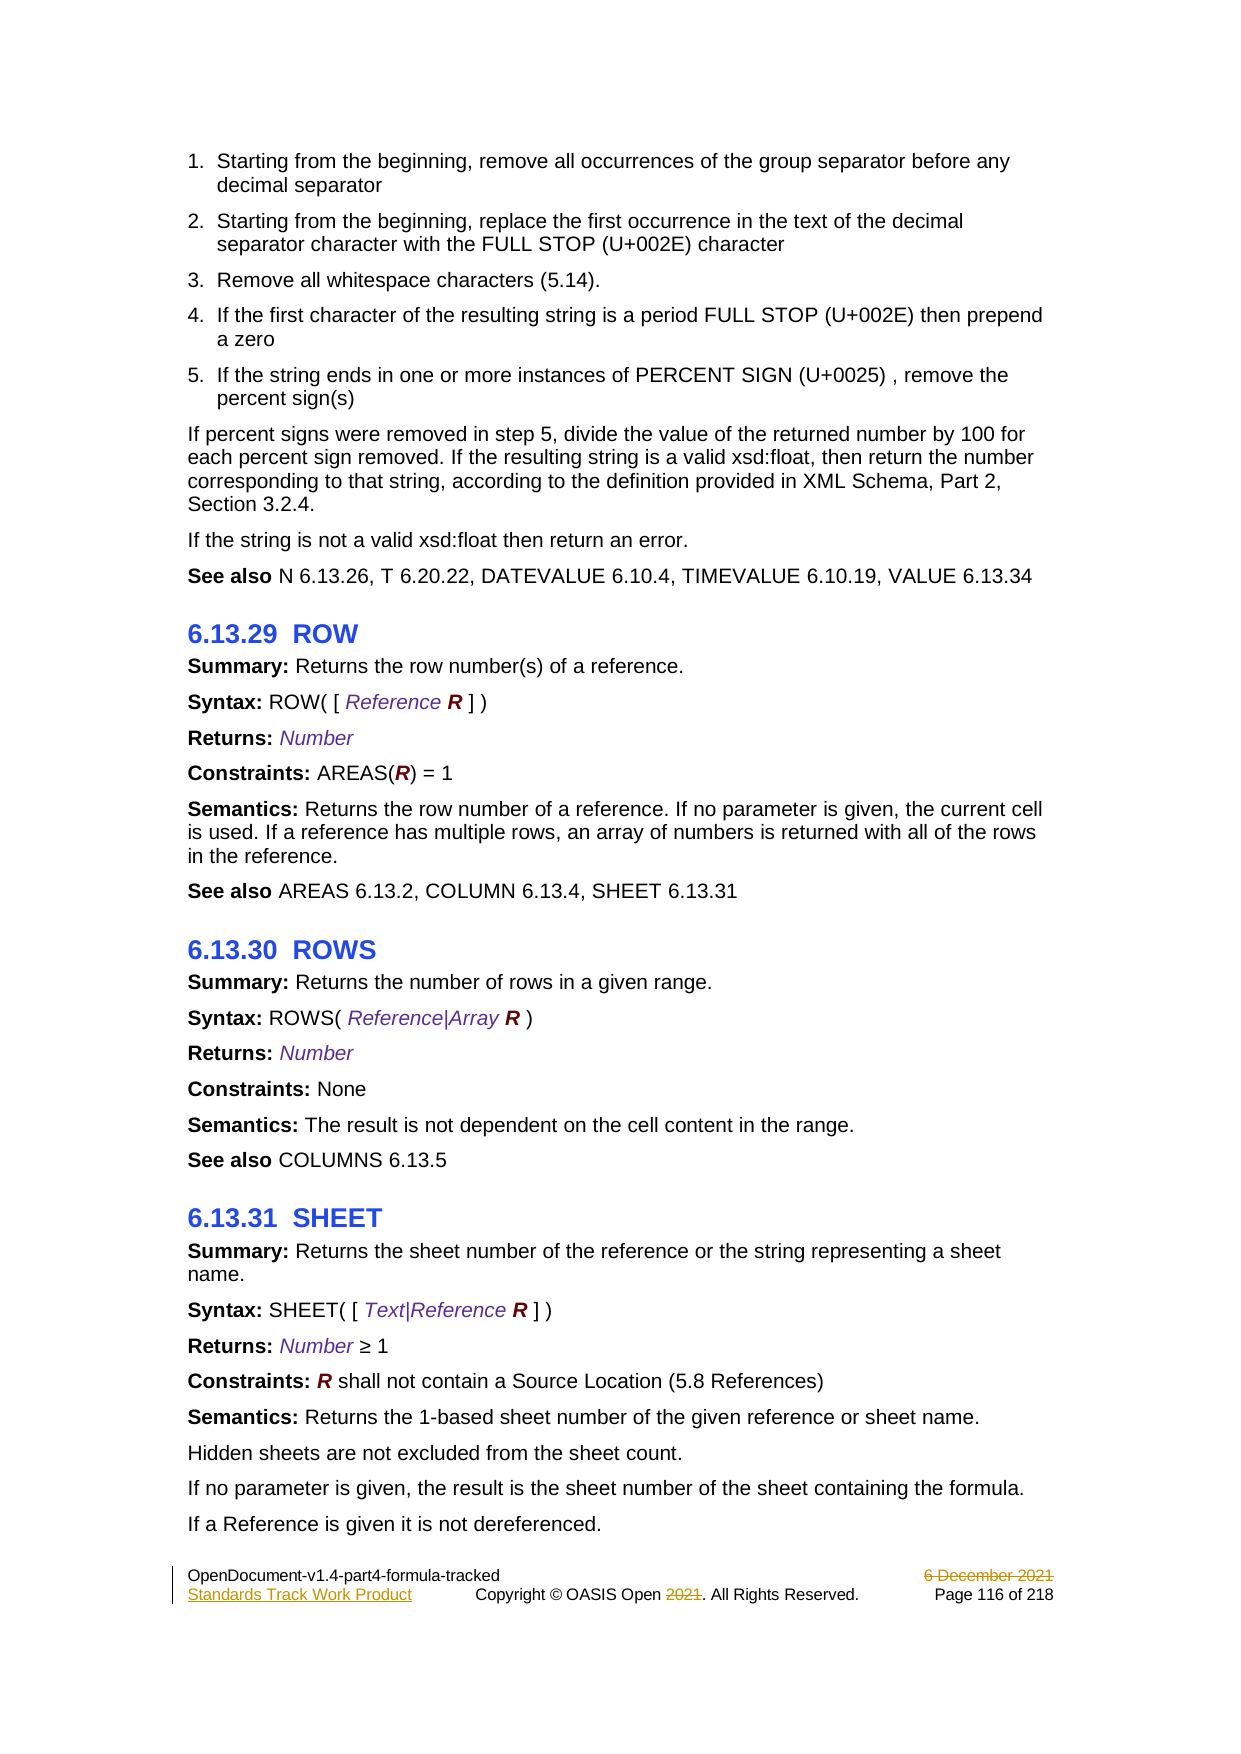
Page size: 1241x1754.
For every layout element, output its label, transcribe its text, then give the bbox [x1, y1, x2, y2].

text Constraints: AREAS(R) = 1 [187, 762, 1053, 785]
text Hidden sheets are not excluded from the sheet count. [187, 1441, 1053, 1464]
text Returns: Number [187, 726, 1053, 749]
text Constraints: None [187, 1077, 1053, 1101]
text If the string is not a valid xsd:float then return an error. [187, 528, 1053, 552]
subtitle ROWS [187, 934, 1053, 964]
text Returns: Number ≥ 1 [187, 1334, 1053, 1358]
text Syntax: SHEET( [ Text|Reference R ] ) [187, 1298, 1053, 1322]
text If a Reference is given it is not dereferenced. [187, 1512, 1053, 1536]
list Starting from the beginning, replace the first occurrence in the text of the decimal separator character with the FULL STOP (U+002E) character [187, 209, 1053, 256]
subtitle ROW [187, 619, 1053, 649]
text If no parameter is given, the result is the sheet number of the sheet containing the formula. [187, 1477, 1053, 1500]
text Summary: Returns the row number(s) of a reference. [187, 655, 1053, 678]
subtitle SHEET [187, 1203, 1053, 1233]
text If percent signs were removed in step 5, divide the value of the returned number by 100 for each percent sign removed. If the resulting string is a valid xsd:float, then return the number corresponding to that string, according to the definition provided in XML Schema, Part 2, Section 3.2.4. [187, 422, 1053, 516]
text Constraints: R shall not contain a Source Location (5.8 References) [187, 1370, 1053, 1393]
text Summary: Returns the sheet number of the reference or the string representing a sheet name. [187, 1239, 1053, 1286]
text Semantics: Returns the 1-based sheet number of the given reference or sheet name. [187, 1405, 1053, 1429]
text Summary: Returns the number of rows in a given range. [187, 971, 1053, 994]
list Remove all whitespace characters (5.14). [187, 268, 1053, 292]
list If the first character of the resulting string is a period FULL STOP (U+002E) then prepend a zero [187, 304, 1053, 351]
text Semantics: The result is not dependent on the cell content in the range. [187, 1113, 1053, 1137]
text See also AREAS 6.13.2, COLUMN 6.13.4, SHEET 6.13.31 [187, 880, 1053, 903]
text Semantics: Returns the row number of a reference. If no parameter is given, the current cell is used. If a reference has multiple rows, an array of numbers is returned with all of the rows in the reference. [187, 797, 1053, 868]
list If the string ends in one or more instances of PERCENT SIGN (U+0025) , remove the percent sign(s) [187, 363, 1053, 410]
text Syntax: ROW( [ Reference R ] ) [187, 690, 1053, 714]
list Starting from the beginning, remove all occurrences of the group separator before any decimal separator [187, 150, 1053, 197]
text See also COLUMNS 6.13.5 [187, 1149, 1053, 1172]
text Syntax: ROWS( Reference|Array R ) [187, 1006, 1053, 1030]
text Returns: Number [187, 1042, 1053, 1065]
text See also N 6.13.26, T 6.20.22, DATEVALUE 6.10.4, TIMEVALUE 6.10.19, VALUE 6.13.34 [187, 564, 1053, 588]
